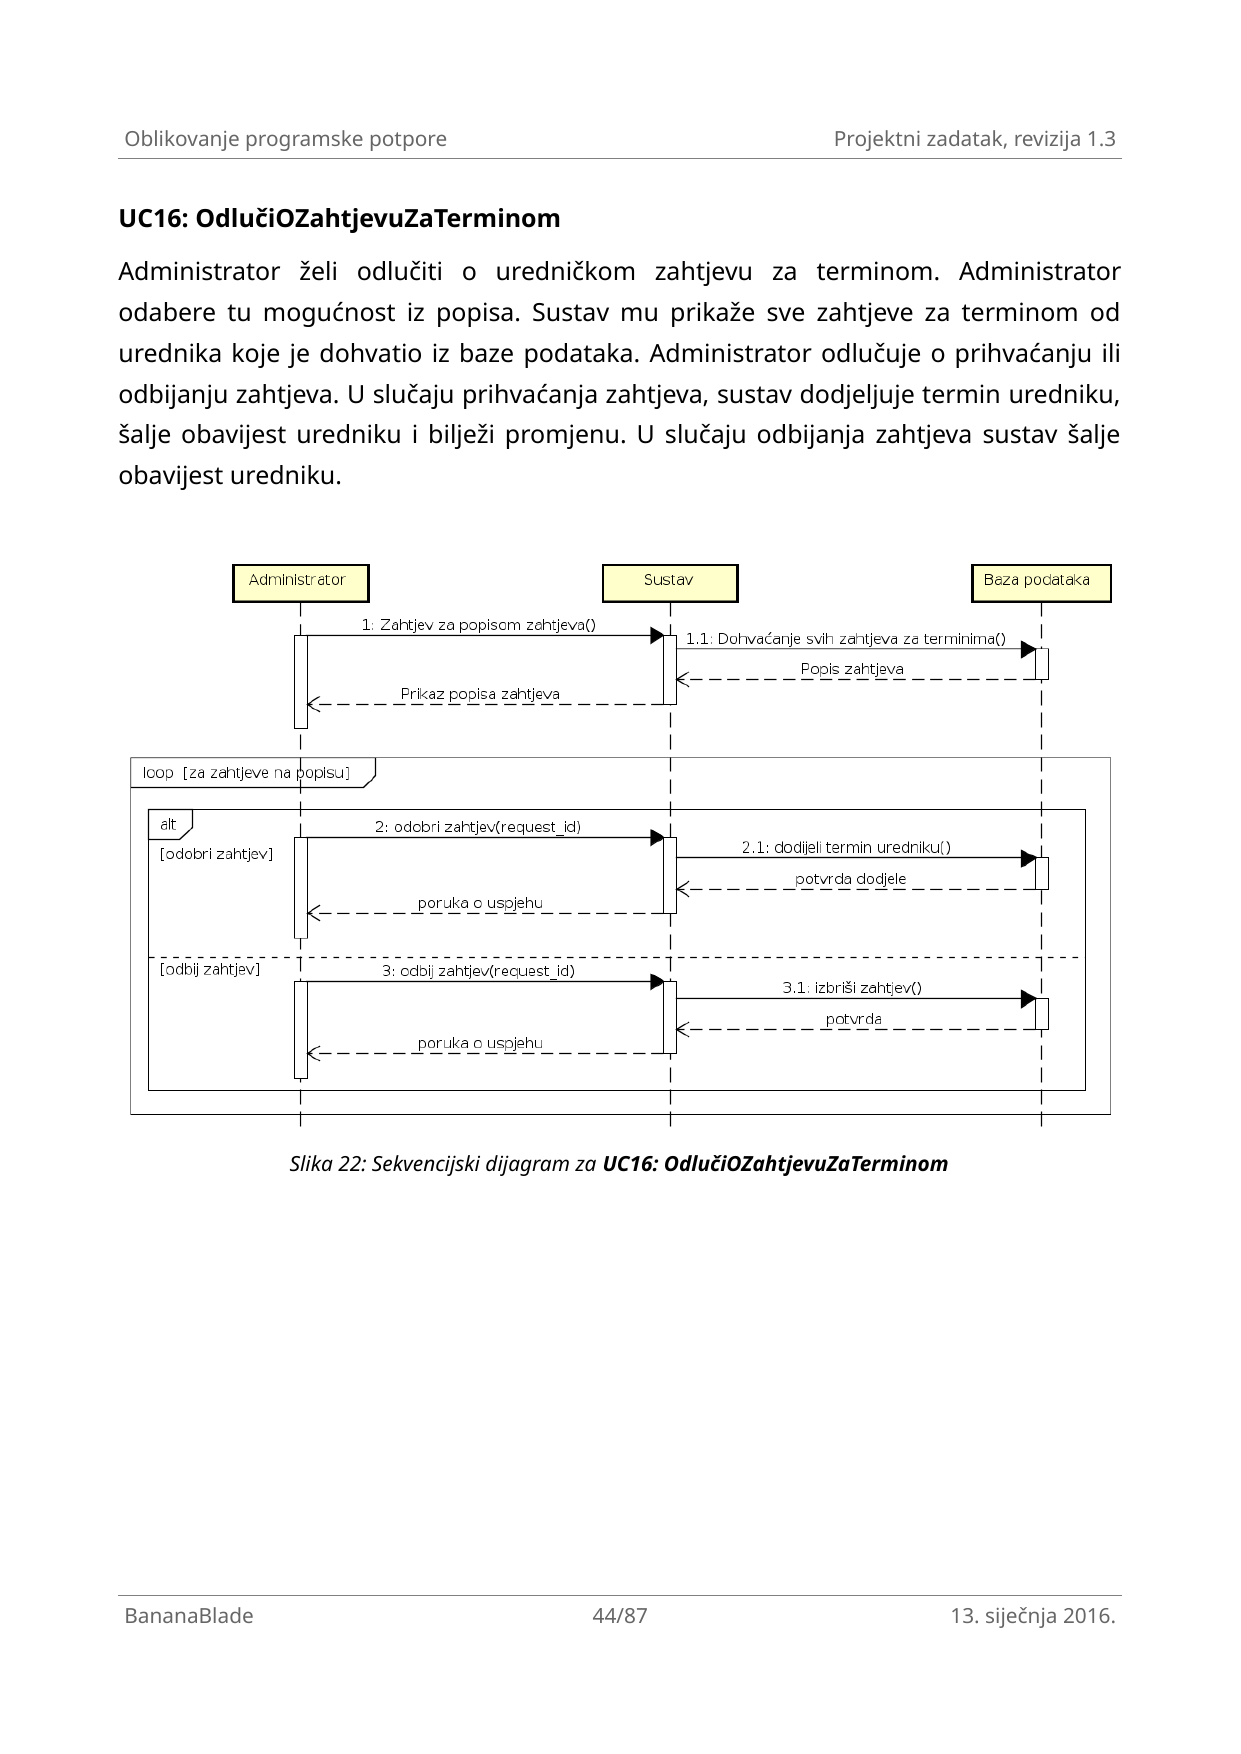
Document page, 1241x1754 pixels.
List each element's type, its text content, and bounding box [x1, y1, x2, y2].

text Slika 22: Sekvencijski dijagram za UC16: OdlučiOZahtjevuZaTerminom [118, 1144, 1122, 1178]
picture [118, 552, 1123, 1144]
subtitle UC16: OdlučiOZahtjevuZaTerminom [118, 201, 1122, 234]
text Administrator želi odlučiti o uredničkom zahtjevu za terminom. Administrator odabere tu mogućnost iz popisa. Sustav mu prikaže sve zahtjeve za terminom od urednika koje je dohvatio iz baze podataka. Administrator odlučuje o prihvaćanju ili odbijanju zahtjeva. U slučaju prihvaćanja zahtjeva, sustav dodjeljuje termin uredniku, šalje obavijest uredniku i bilježi promjenu. U slučaju odbijanja zahtjeva sustav šalje obavijest uredniku. [118, 254, 1122, 492]
